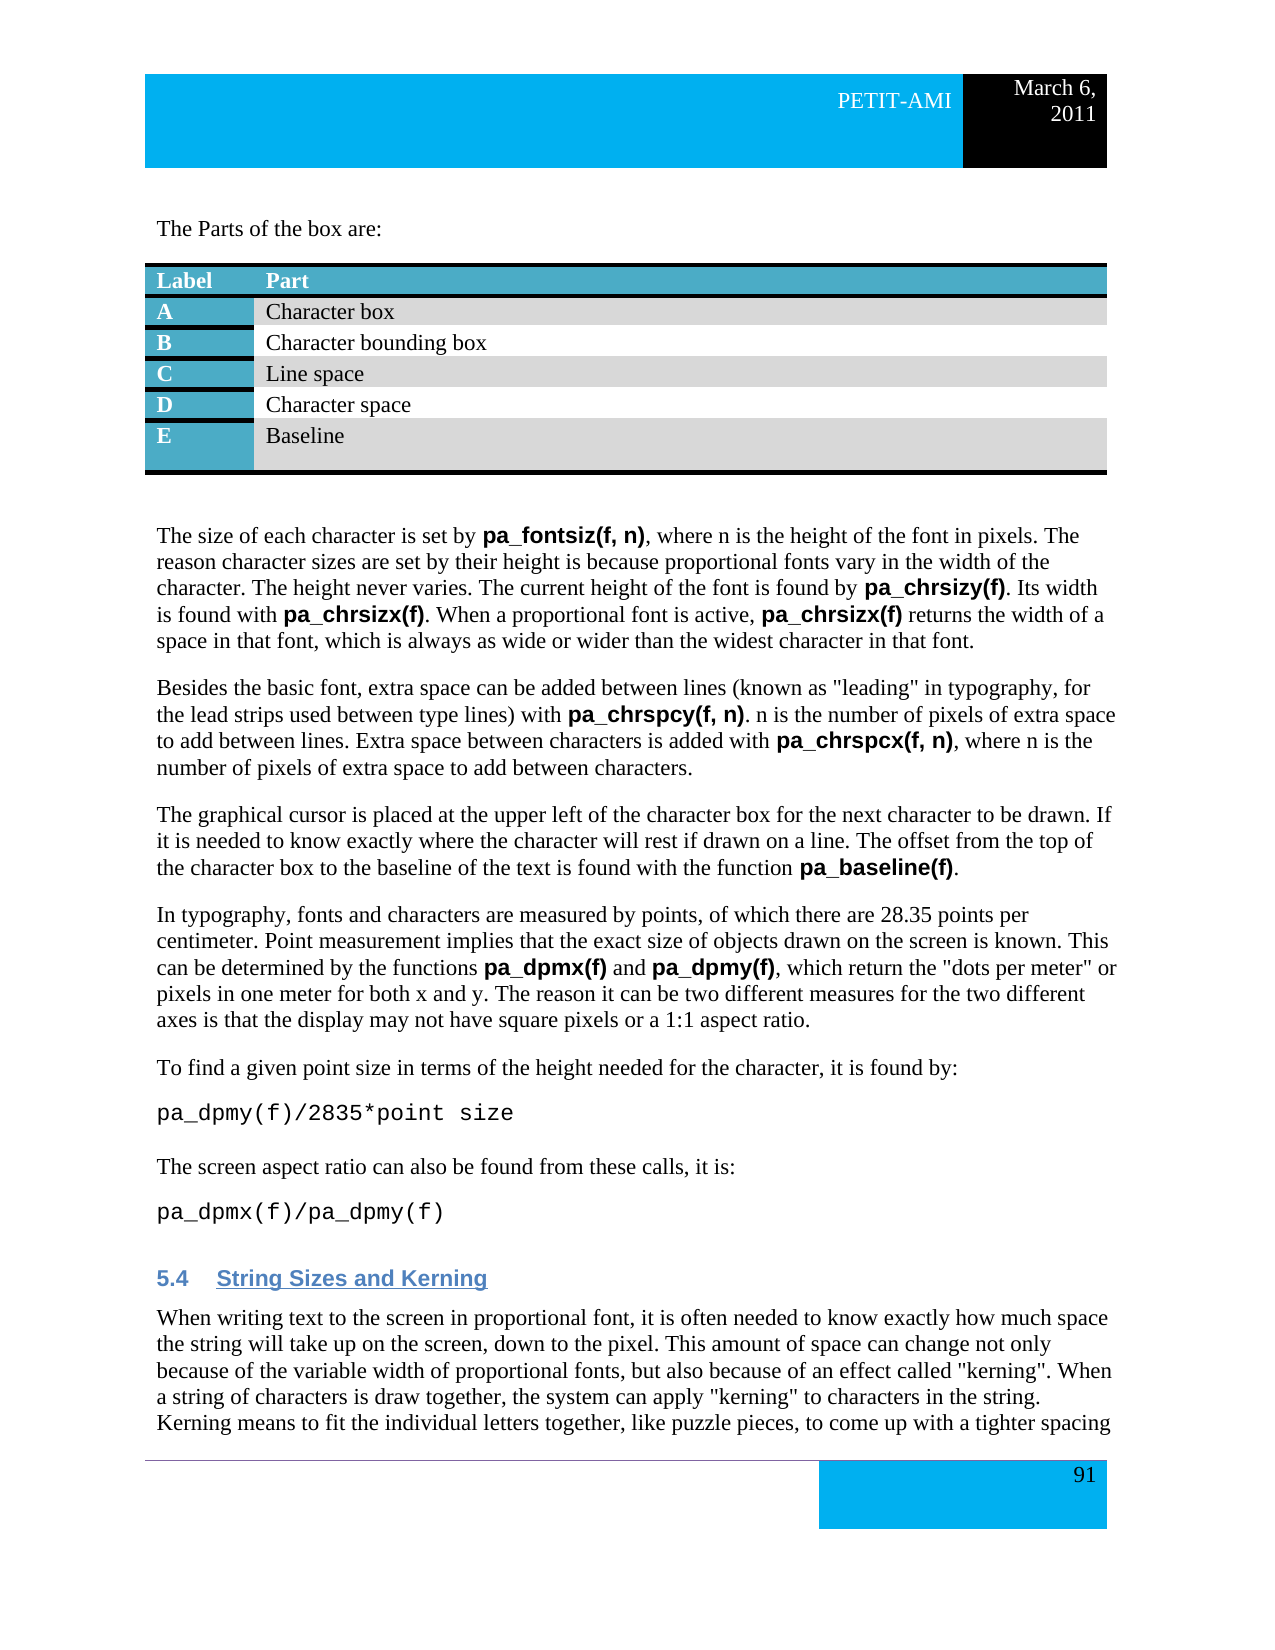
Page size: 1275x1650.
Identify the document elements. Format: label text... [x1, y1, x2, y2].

text The size of each character is set by pa_fontsiz(f, n), where n is the height of the font in pixels. The reason character sizes are set by their height is because proportional fonts vary in the width of the character. The height never varies. The current height of the font is found by pa_chrsizy(f). Its width is found with pa_chrsizx(f). When a proportional font is active, pa_chrsizx(f) returns the width of a space in that font, which is always as wide or wider than the widest character in that font. [156, 522, 1118, 654]
table_header [145, 267, 1107, 294]
text Besides the basic font, extra space can be added between lines (known as "leading" in typography, for the lead strips used between type lines) with pa_chrspcy(f, n). n is the number of pixels of extra space to add between lines. Extra space between characters is added with pa_chrspcx(f, n), where n is the number of pixels of extra space to add between characters. [156, 674, 1118, 780]
text pa_dpmx(f)/pa_dpmy(f) [156, 1200, 1118, 1226]
text To find a given point size in terms of the height needed for the character, it is found by: [156, 1054, 1118, 1080]
text In typography, fonts and characters are measured by points, of which there are 28.35 points per centimeter. Point measurement implies that the exact size of objects drawn on the screen is known. This can be determined by the functions pa_dpmx(f) and pa_dpmy(f), which return the "dots per meter" or pixels in one meter for both x and y. The reason it can be two different measures for the two different axes is that the display may not have square pixels or a 1:1 aspect ratio. [156, 901, 1118, 1033]
subtitle String Sizes and Kerning [156, 1265, 1118, 1291]
text The graphical cursor is placed at the upper left of the character box for the next character to be drawn. If it is needed to know exactly where the character will rest if drawn on a line. The offset from the top of the character box to the baseline of the text is found with the function pa_baseline(f). [156, 801, 1118, 880]
text The screen aspect ratio can also be found from these calls, it is: [156, 1153, 1118, 1179]
text The Parts of the box are: [156, 215, 1118, 242]
text When writing text to the screen in proportional font, it is often needed to know exactly how much space the string will take up on the screen, down to the pixel. This amount of space can change not only because of the variable width of proportional fonts, but also because of an effect called "kerning". When a string of characters is draw together, the system can apply "kerning" to characters in the string. Kerning means to fit the individual letters together, like puzzle pieces, to come up with a tighter spacing [156, 1304, 1118, 1436]
text pa_dpmy(f)/2835*point size [156, 1101, 1118, 1127]
table_cell [145, 298, 1107, 470]
